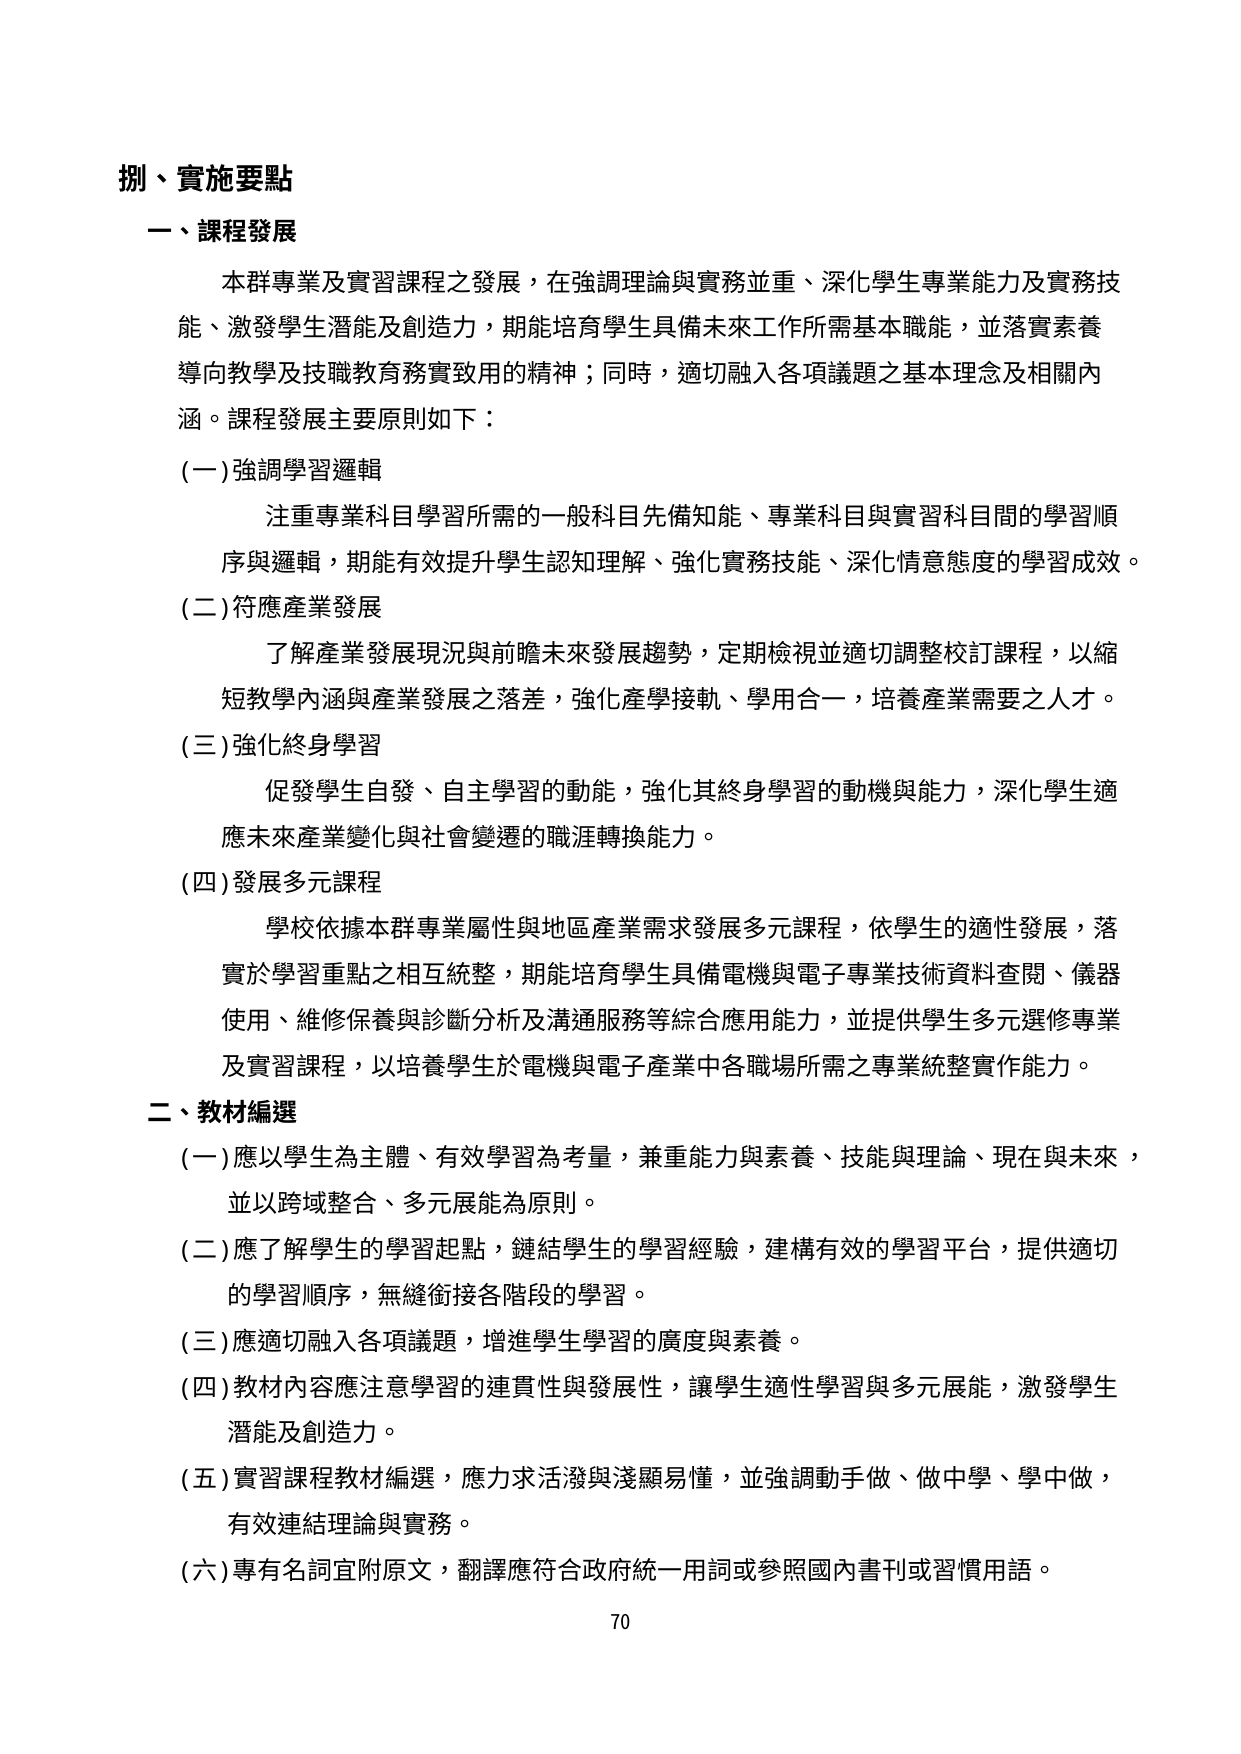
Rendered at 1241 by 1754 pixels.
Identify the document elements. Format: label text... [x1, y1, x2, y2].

text (三)強化終身學習 [177, 718, 1122, 763]
text (四)發展多元課程 [177, 855, 1122, 901]
text 了解產業發展現況與前瞻未來發展趨勢，定期檢視並適切調整校訂課程，以縮短教學內涵與產業發展之落差，強化產學接軌、學用合一，培養產業需要之人才。 [221, 626, 1122, 718]
text 促發學生自發、自主學習的動能，強化其終身學習的動機與能力，深化學生適應未來產業變化與社會變遷的職涯轉換能力。 [221, 763, 1122, 855]
text (一)強調學習邏輯 [177, 443, 1122, 488]
text (三)應適切融入各項議題，增進學生學習的廣度與素養。 [177, 1313, 1122, 1359]
text 一、課程發展 [118, 203, 1122, 249]
text 學校依據本群專業屬性與地區產業需求發展多元課程，依學生的適性發展，落實於學習重點之相互統整，期能培育學生具備電機與電子專業技術資料查閱、儀器使用、維修保養與診斷分析及溝通服務等綜合應用能力，並提供學生多元選修專業及實習課程，以培養學生於電機與電子產業中各職場所需之專業統整實作能力。 [221, 901, 1122, 1084]
text (五)實習課程教材編選，應力求活潑與淺顯易懂，並強調動手做、做中學、學中做，有效連結理論與實務。 [177, 1451, 1122, 1543]
text (二)符應產業發展 [177, 580, 1122, 626]
text 本群專業及實習課程之發展，在強調理論與實務並重、深化學生專業能力及實務技能、激發學生潛能及創造力，期能培育學生具備未來工作所需基本職能，並落實素養導向教學及技職教育務實致用的精神；同時，適切融入各項議題之基本理念及相關內涵。課程發展主要原則如下： [177, 254, 1122, 438]
text (六)專有名詞宜附原文，翻譯應符合政府統一用詞或參照國內書刊或習慣用語。 [177, 1543, 1122, 1588]
text (四)教材內容應注意學習的連貫性與發展性，讓學生適性學習與多元展能，激發學生潛能及創造力。 [177, 1359, 1122, 1451]
text (一)應以學生為主體、有效學習為考量，兼重能力與素養、技能與理論、現在與未來，並以跨域整合、多元展能為原則。 [177, 1130, 1122, 1222]
text 捌、實施要點 [118, 153, 1122, 198]
text (二)應了解學生的學習起點，鏈結學生的學習經驗，建構有效的學習平台，提供適切的學習順序，無縫銜接各階段的學習。 [177, 1222, 1122, 1313]
text 二、教材編選 [118, 1084, 1122, 1130]
text 注重專業科目學習所需的一般科目先備知能、專業科目與實習科目間的學習順序與邏輯，期能有效提升學生認知理解、強化實務技能、深化情意態度的學習成效。 [221, 488, 1122, 580]
